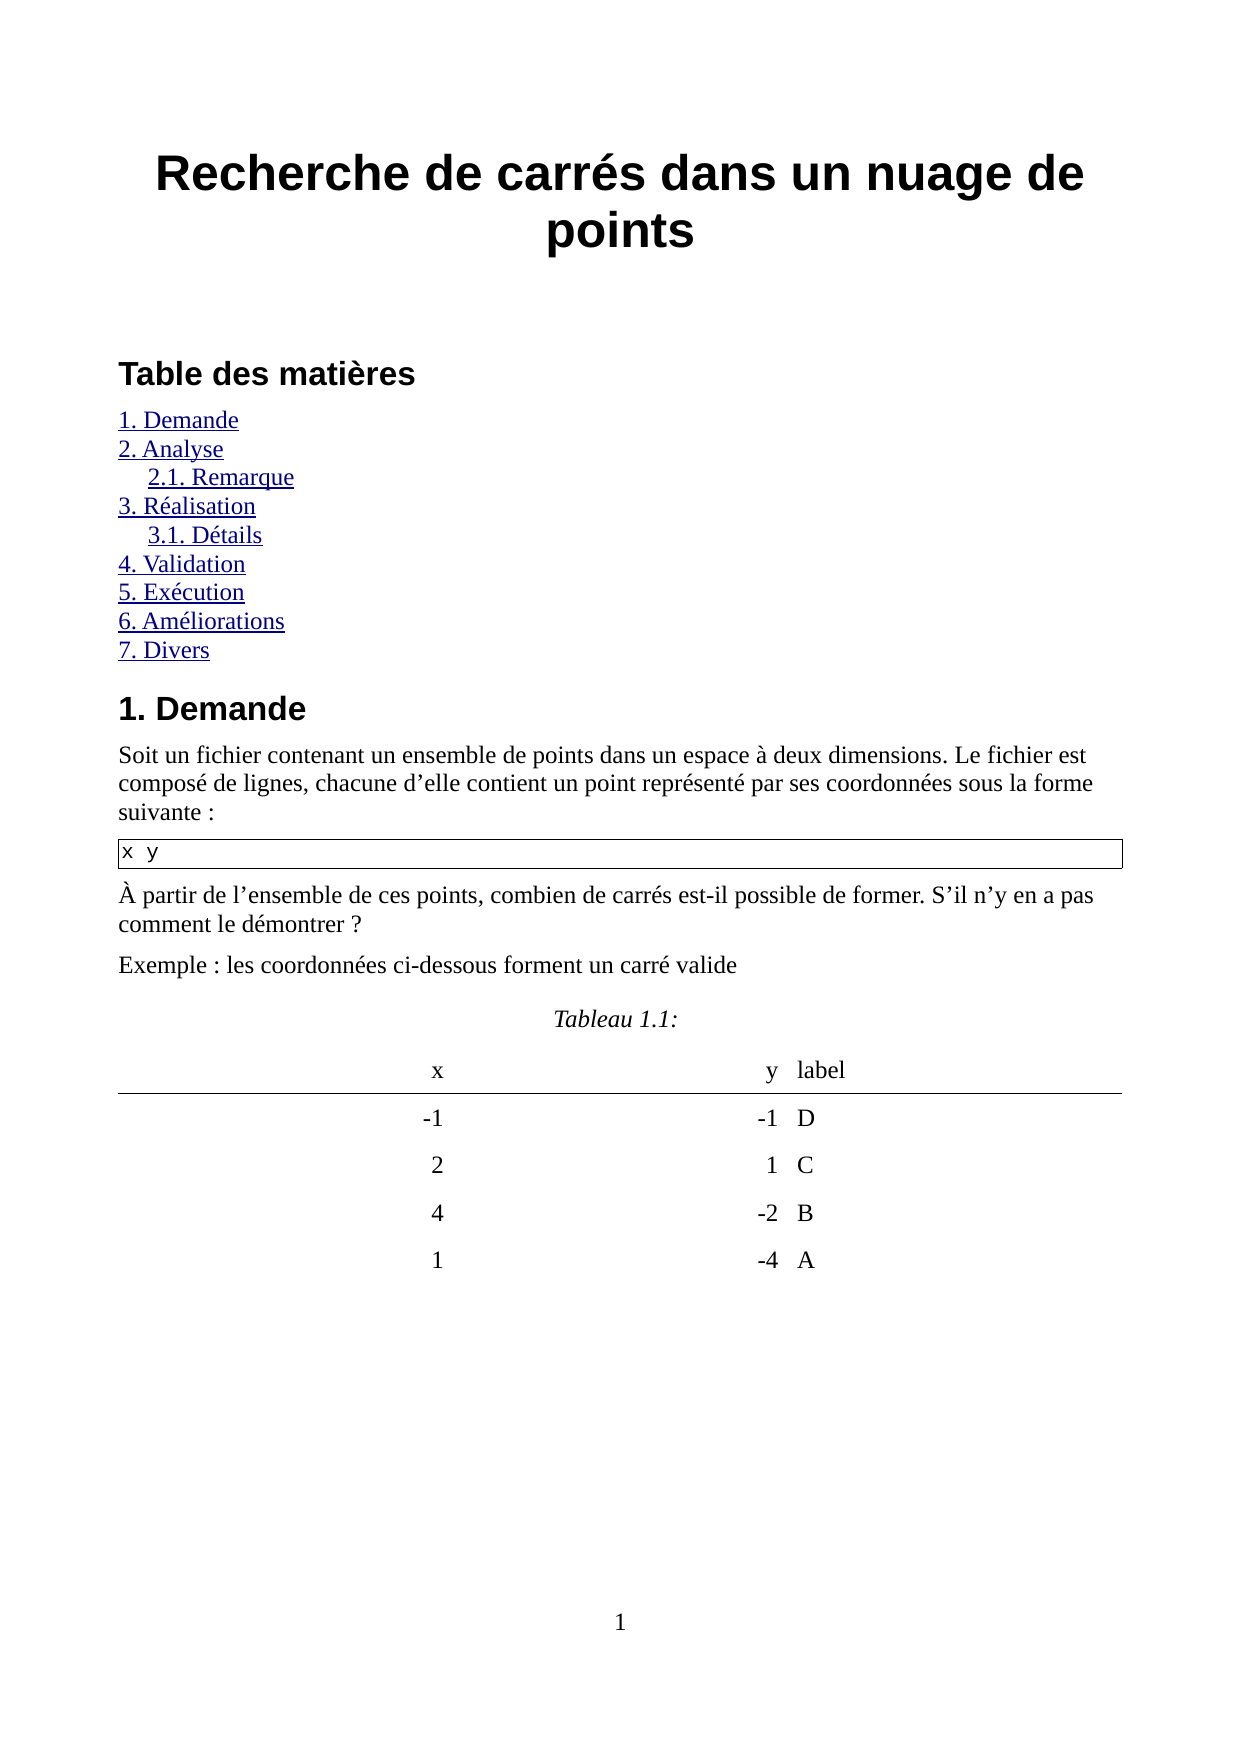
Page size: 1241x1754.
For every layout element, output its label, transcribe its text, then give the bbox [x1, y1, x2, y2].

text Soit un fichier contenant un ensemble de points dans un espace à deux dimensions. Le fichier est composé de lignes, chacune d’elle contient un point représenté par ses coordonnées sous la forme suivante : [118, 740, 1122, 826]
text 4. Validation [118, 549, 1122, 577]
subtitle Demande [118, 689, 1122, 727]
text 3. Réalisation [118, 491, 1122, 520]
table_cell A [788, 1236, 1122, 1283]
text 7. Divers [118, 635, 1122, 664]
text 6. Améliorations [118, 606, 1122, 635]
text À partir de l’ensemble de ces points, combien de carrés est-il possible de former. S’il n’y en a pas comment le démontrer ? [118, 881, 1122, 938]
title Recherche de carrés dans un nuage de points [118, 143, 1122, 258]
table_cell 2 [118, 1141, 453, 1188]
table_cell B [788, 1188, 1122, 1236]
table_cell -1 [118, 1094, 453, 1141]
table_header x [118, 1046, 453, 1093]
table_cell 4 [118, 1188, 453, 1236]
table_cell 1 [118, 1236, 453, 1283]
subtitle Table des matières [118, 354, 1122, 392]
text 5. Exécution [118, 577, 1122, 606]
text Exemple : les coordonnées ci-dessous forment un carré valide [118, 951, 1122, 979]
table_cell -1 [453, 1094, 787, 1141]
text 2.1. Remarque [148, 462, 1122, 491]
table_cell 1 [453, 1141, 787, 1188]
text 3.1. Détails [148, 520, 1122, 549]
table_cell -4 [453, 1236, 787, 1283]
table_cell C [788, 1141, 1122, 1188]
text Tableau 1.1: [118, 1004, 1122, 1033]
table_header label [788, 1046, 1122, 1093]
table_cell D [788, 1094, 1122, 1141]
table_cell -2 [453, 1188, 787, 1236]
text 2. Analyse [118, 434, 1122, 462]
table_header y [453, 1046, 787, 1093]
text 1. Demande [118, 405, 1122, 434]
text x y [119, 840, 1122, 868]
